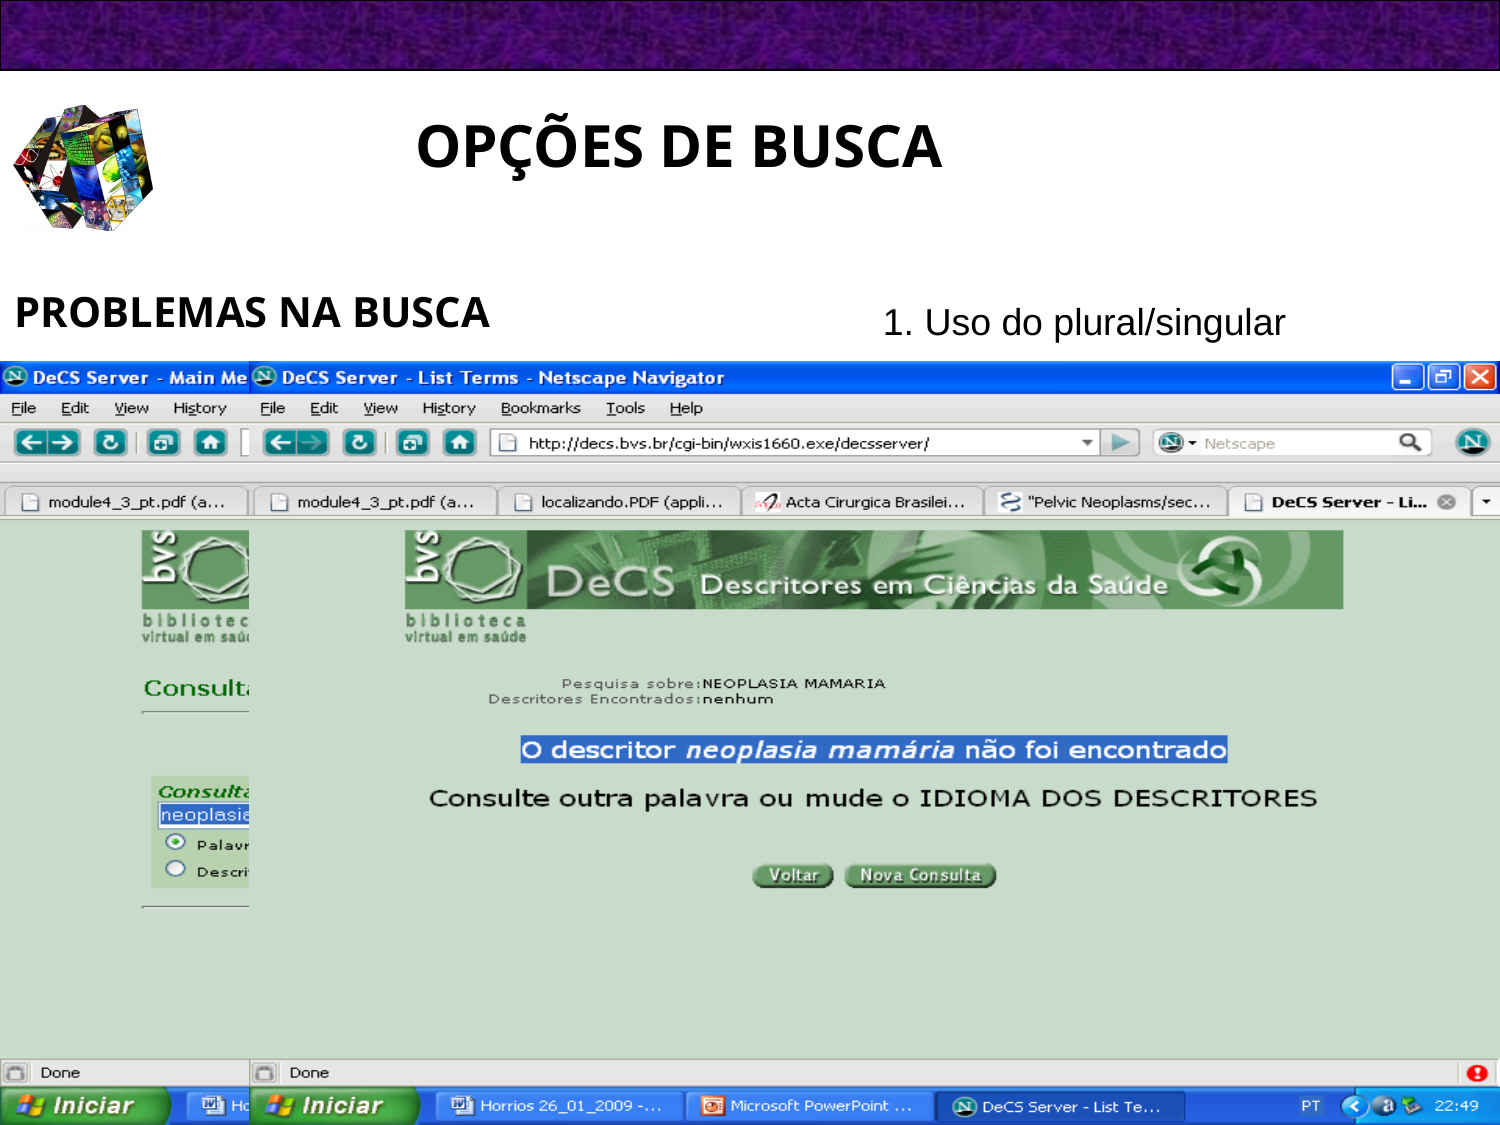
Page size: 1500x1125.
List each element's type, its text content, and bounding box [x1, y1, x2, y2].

text_box PROBLEMAS NA BUSCA [0, 278, 721, 344]
picture [1, 1, 1499, 69]
picture [0, 361, 1500, 1125]
text_box 1. Uso do plural/singular [868, 290, 1335, 351]
text_box OPÇÕES DE BUSCA [123, 101, 1235, 187]
